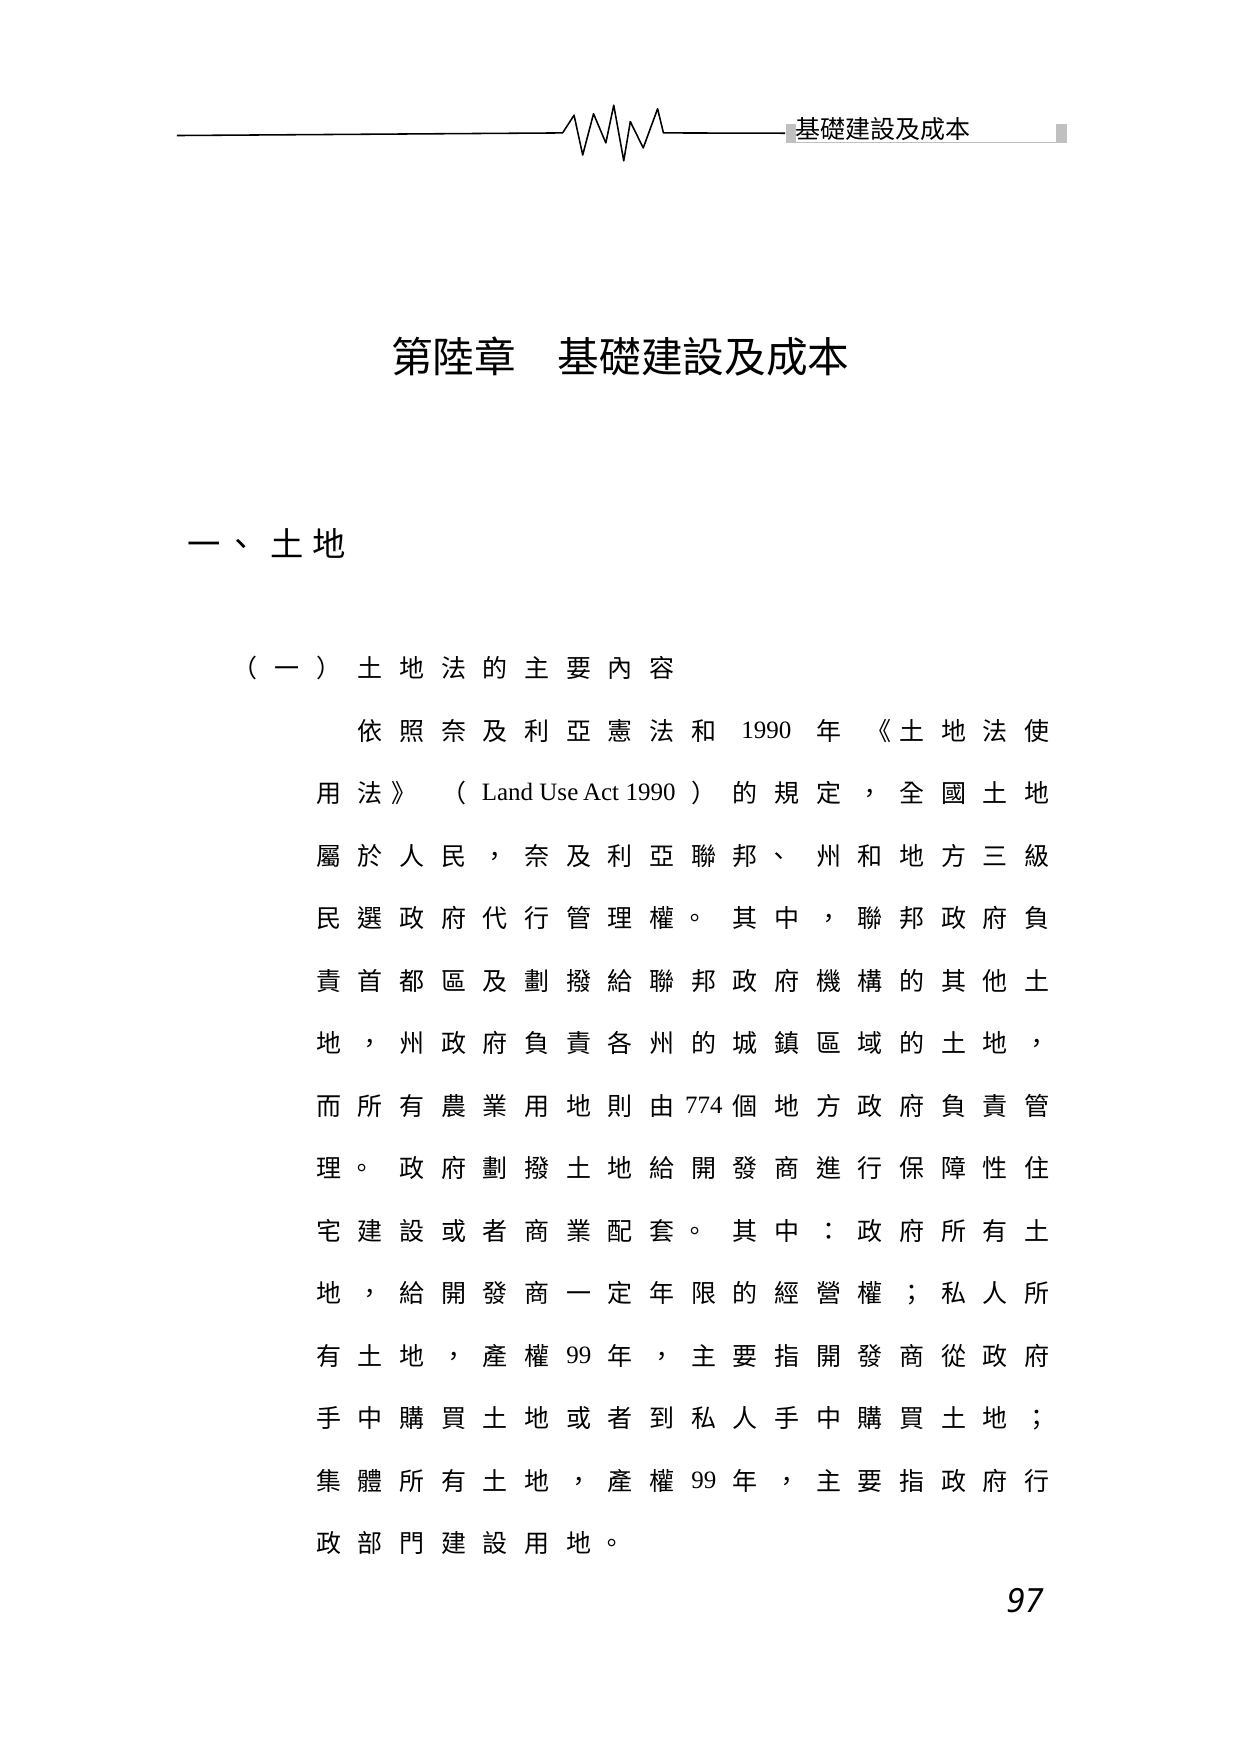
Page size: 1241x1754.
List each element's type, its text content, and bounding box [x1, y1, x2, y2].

text 一、土地 [183, 500, 1058, 563]
text （一）土地法的主要內容 [207, 625, 1058, 688]
text 依照奈及利亞憲法和1990年《土地法使用法》（Land Use Act 1990）的規定，全國土地屬於人民，奈及利亞聯邦、州和地方三級民選政府代行管理權。其中，聯邦政府負責首都區及劃撥給聯邦政府機構的其他土地，州政府負責各州的城鎮區域的土地，而所有農業用地則由774個地方政府負責管理。政府劃撥土地給開發商進行保障性住宅建設或者商業配套。其中：政府所有土地，給開發商一定年限的經營權；私人所有土地，產權99年，主要指開發商從政府手中購買土地或者到私人手中購買土地；集體所有土地，產權99年，主要指政府行政部門建設用地。 [281, 688, 1058, 1563]
text 第陸章 基礎建設及成本 [183, 313, 1058, 375]
